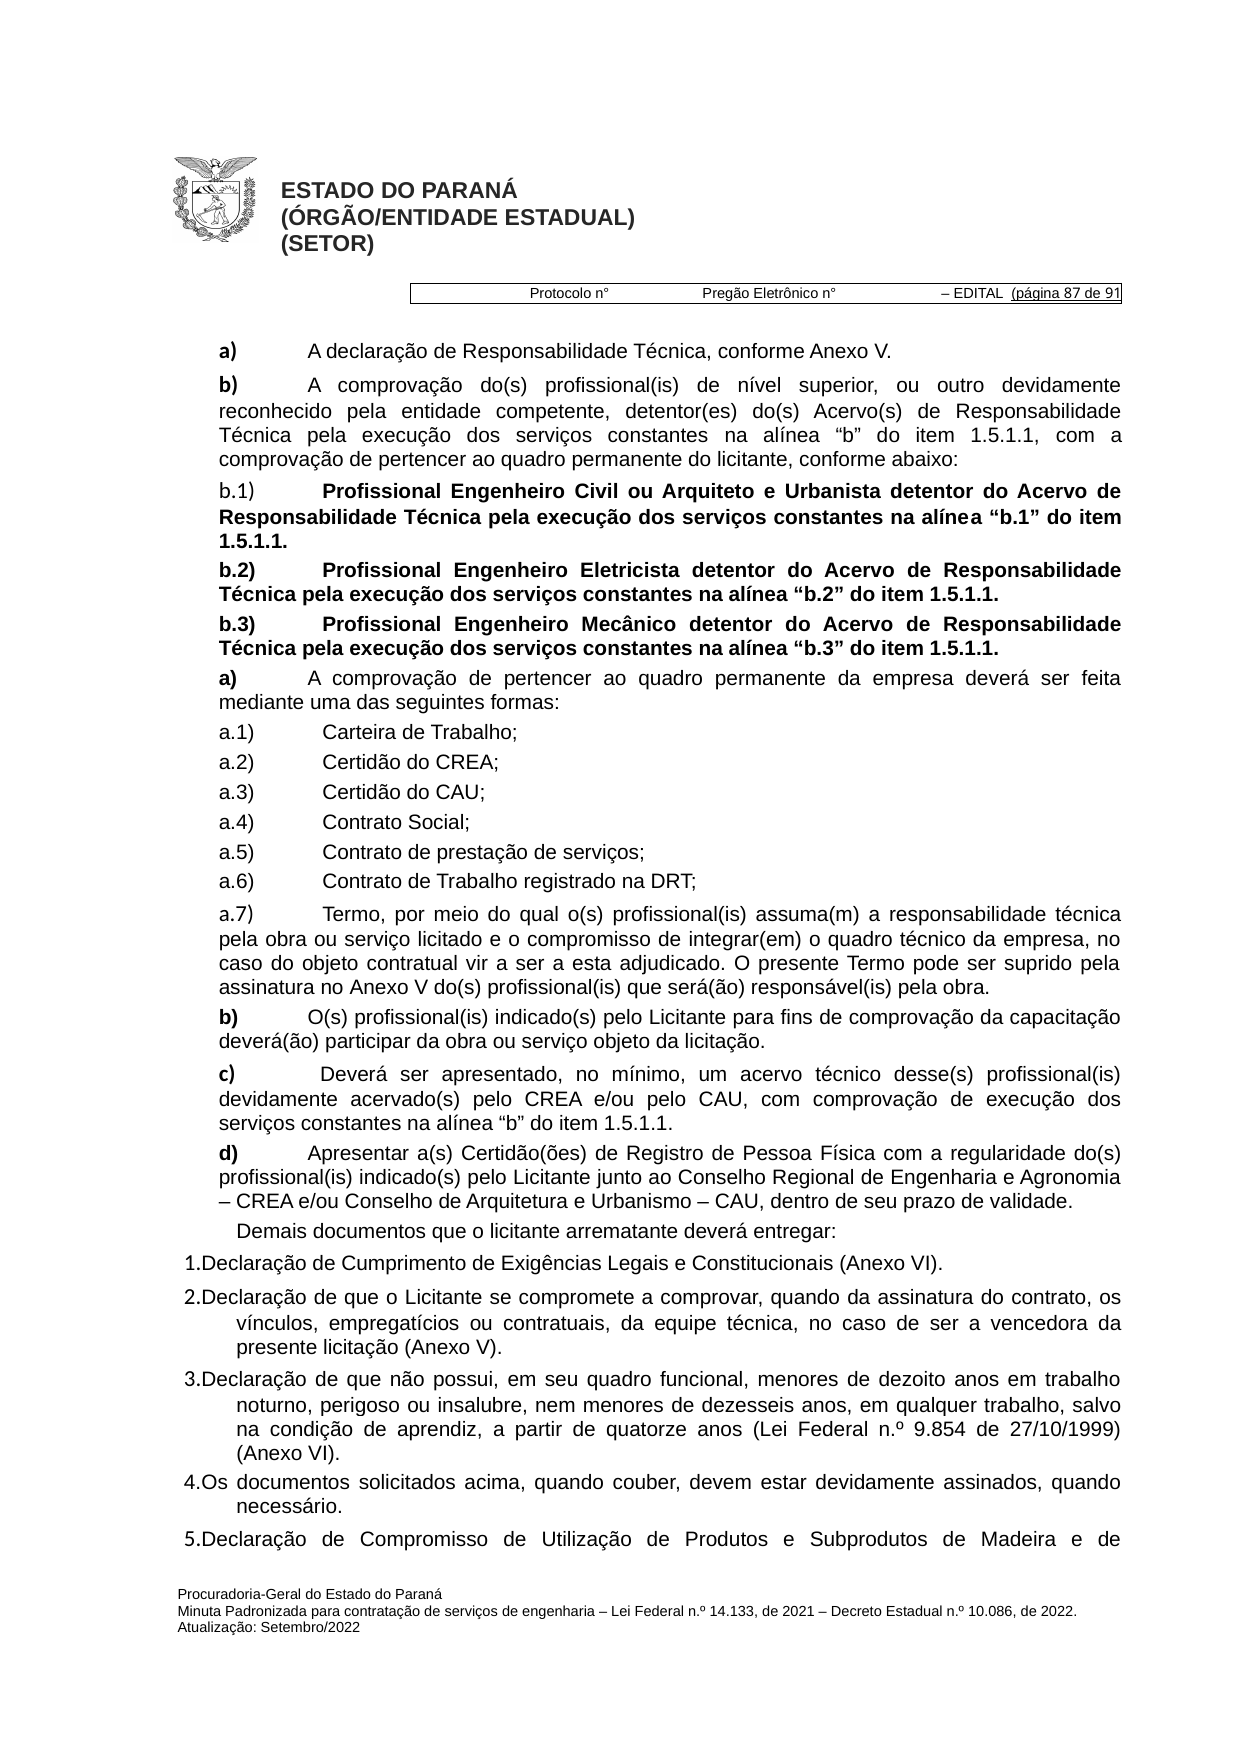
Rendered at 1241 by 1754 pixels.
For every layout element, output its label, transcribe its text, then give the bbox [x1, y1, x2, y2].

list Declaração de Cumprimento de Exigências Legais e Constitucionais (Anexo VI). [184, 1248, 1122, 1277]
list Profissional Engenheiro Mecânico detentor do Acervo de Responsabilidade Técnica pela execução dos serviços constantes na alínea “b.3” do item 1.5.1.1. [218, 612, 1122, 660]
list Contrato de prestação de serviços; [218, 839, 1122, 863]
list Deverá ser apresentado, no mínimo, um acervo técnico desse(s) profissional(is) devidamente acervado(s) pelo CREA e/ou pelo CAU, com comprovação de execução dos serviços constantes na alínea “b” do item 1.5.1.1. [218, 1059, 1122, 1135]
list Carteira de Trabalho; [218, 720, 1122, 744]
list Termo, por meio do qual o(s) profissional(is) assuma(m) a responsabilidade técnica pela obra ou serviço licitado e o compromisso de integrar(em) o quadro técnico da empresa, no caso do objeto contratual vir a ser a esta adjudicado. O presente Termo pode ser suprido pela assinatura no Anexo V do(s) profissional(is) que será(ão) responsável(is) pela obra. [218, 899, 1122, 999]
list A comprovação de pertencer ao quadro permanente da empresa deverá ser feita mediante uma das seguintes formas: [218, 666, 1122, 714]
list Profissional Engenheiro Eletricista detentor do Acervo de Responsabilidade Técnica pela execução dos serviços constantes na alínea “b.2” do item 1.5.1.1. [218, 558, 1122, 606]
list O(s) profissional(is) indicado(s) pelo Licitante para fins de comprovação da capacitação deverá(ão) participar da obra ou serviço objeto da licitação. [218, 1005, 1122, 1053]
list Declaração de que o Licitante se compromete a comprovar, quando da assinatura do contrato, os vínculos, empregatícios ou contratuais, da equipe técnica, no caso de ser a vencedora da presente licitação (Anexo V). [184, 1282, 1122, 1358]
list Declaração de que não possui, em seu quadro funcional, menores de dezoito anos em trabalho noturno, perigoso ou insalubre, nem menores de dezesseis anos, em qualquer trabalho, salvo na condição de aprendiz, a partir de quatorze anos (Lei Federal n.º 9.854 de 27/10/1999) (Anexo VI). [184, 1364, 1122, 1464]
text Demais documentos que o licitante arrematante deverá entregar: [236, 1219, 1122, 1243]
picture [172, 156, 259, 243]
list Apresentar a(s) Certidão(ões) de Registro de Pessoa Física com a regularidade do(s) profissional(is) indicado(s) pelo Licitante junto ao Conselho Regional de Engenharia e Agronomia – CREA e/ou Conselho de Arquitetura e Urbanismo – CAU, dentro de seu prazo de validade. [218, 1141, 1122, 1213]
list Certidão do CAU; [218, 780, 1122, 804]
list Declaração de Compromisso de Utilização de Produtos e Subprodutos de Madeira e de [184, 1524, 1122, 1552]
list A declaração de Responsabilidade Técnica, conforme Anexo V. [218, 337, 1122, 365]
list Contrato de Trabalho registrado na DRT; [218, 869, 1122, 893]
list Contrato Social; [218, 809, 1122, 833]
list A comprovação do(s) profissional(is) de nível superior, ou outro devidamente reconhecido pela entidade competente, detentor(es) do(s) Acervo(s) de Responsabilidade Técnica pela execução dos serviços constantes na alínea “b” do item 1.5.1.1, com a comprovação de pertencer ao quadro permanente do licitante, conforme abaixo: [218, 371, 1122, 471]
list Os documentos solicitados acima, quando couber, devem estar devidamente assinados, quando necessário. [184, 1470, 1122, 1518]
list Profissional Engenheiro Civil ou Arquiteto e Urbanista detentor do Acervo de Responsabilidade Técnica pela execução dos serviços constantes na alínea “b.1” do item 1.5.1.1. [218, 476, 1122, 552]
list Certidão do CREA; [218, 750, 1122, 774]
